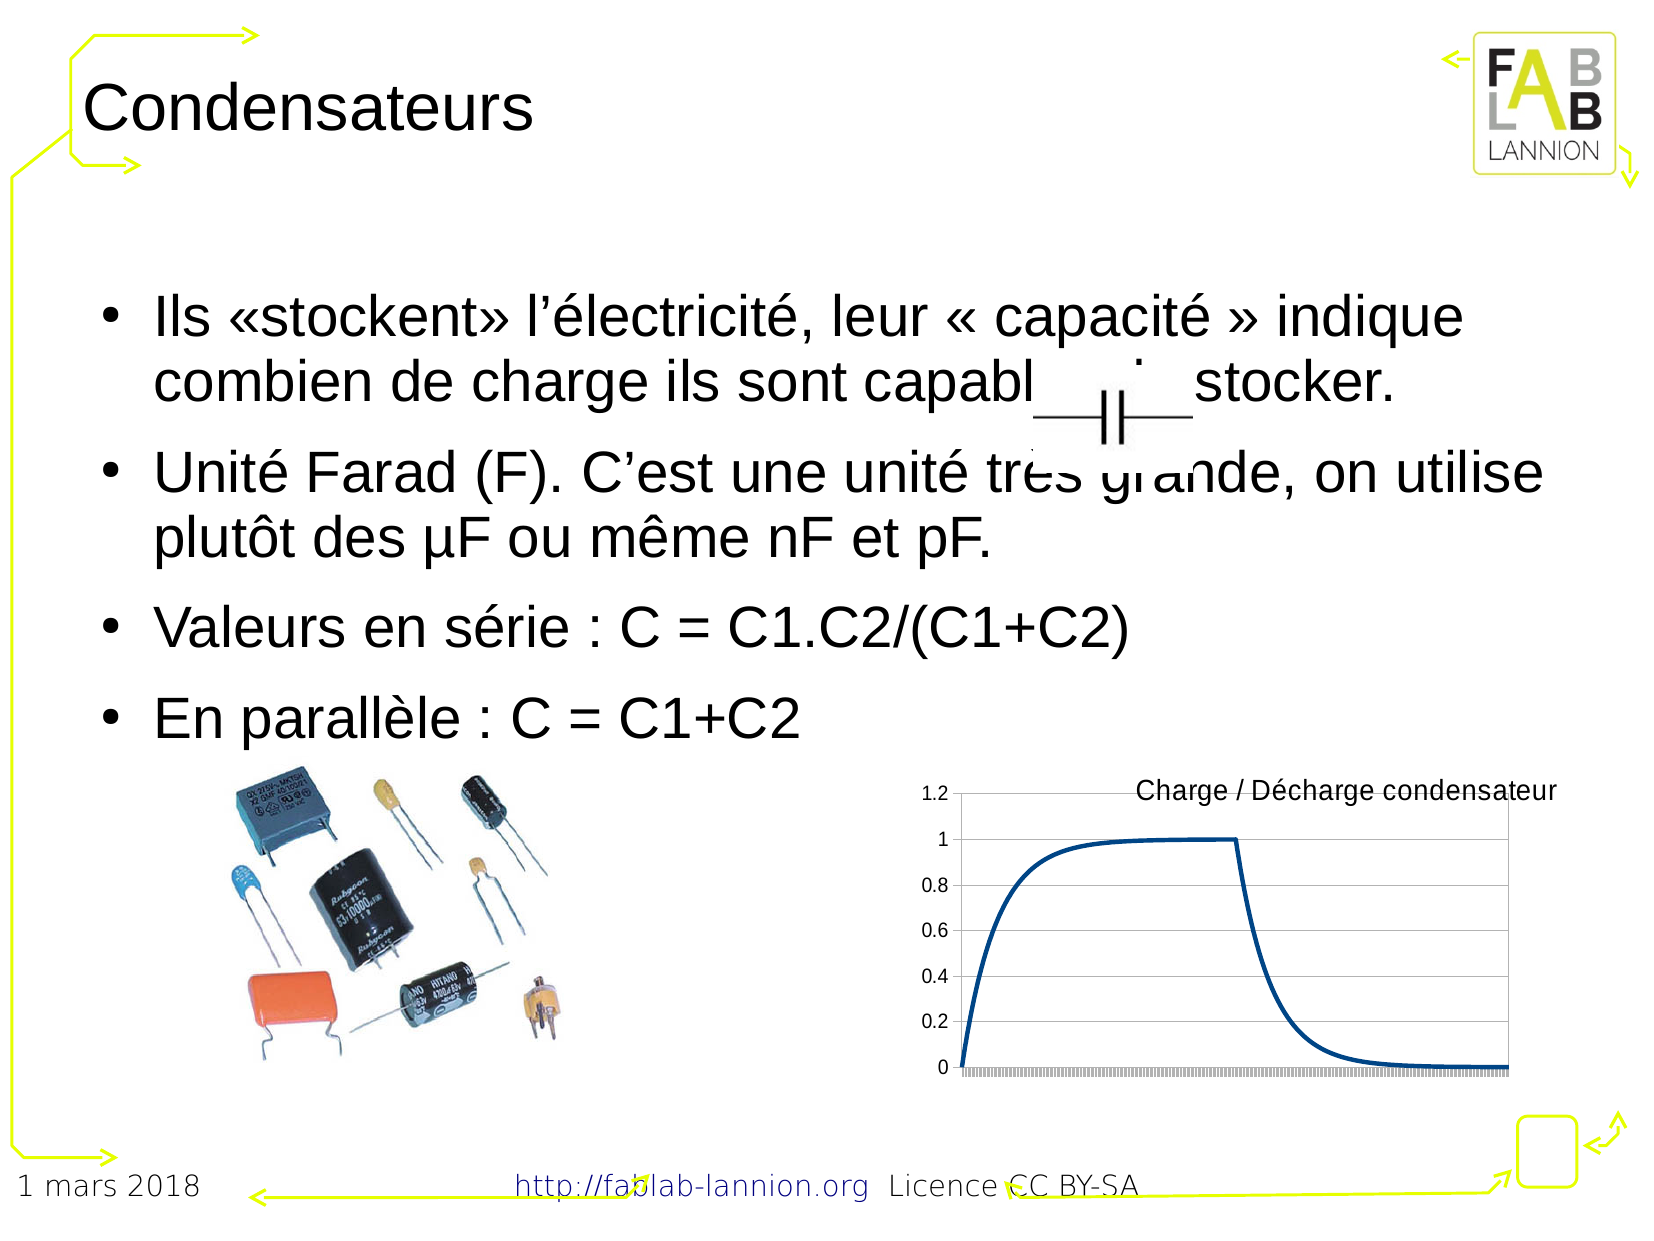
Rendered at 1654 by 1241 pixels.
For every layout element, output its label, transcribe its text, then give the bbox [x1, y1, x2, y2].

list Ils «stockent» l’électricité, leur « capacité » indique combien de charge ils sont capables de stocker. Unité Farad (F). C’est une unité très grande, on utilise plutôt des µF ou même nF et pF. Valeurs en série : C = C1.C2/(C1+C2) En parallèle : C = C1+C2 [82, 283, 1571, 1003]
title Condensateurs [82, 49, 1441, 166]
picture [224, 756, 578, 1063]
picture [1033, 365, 1193, 473]
chart [909, 708, 1563, 1087]
picture [1470, 29, 1619, 178]
